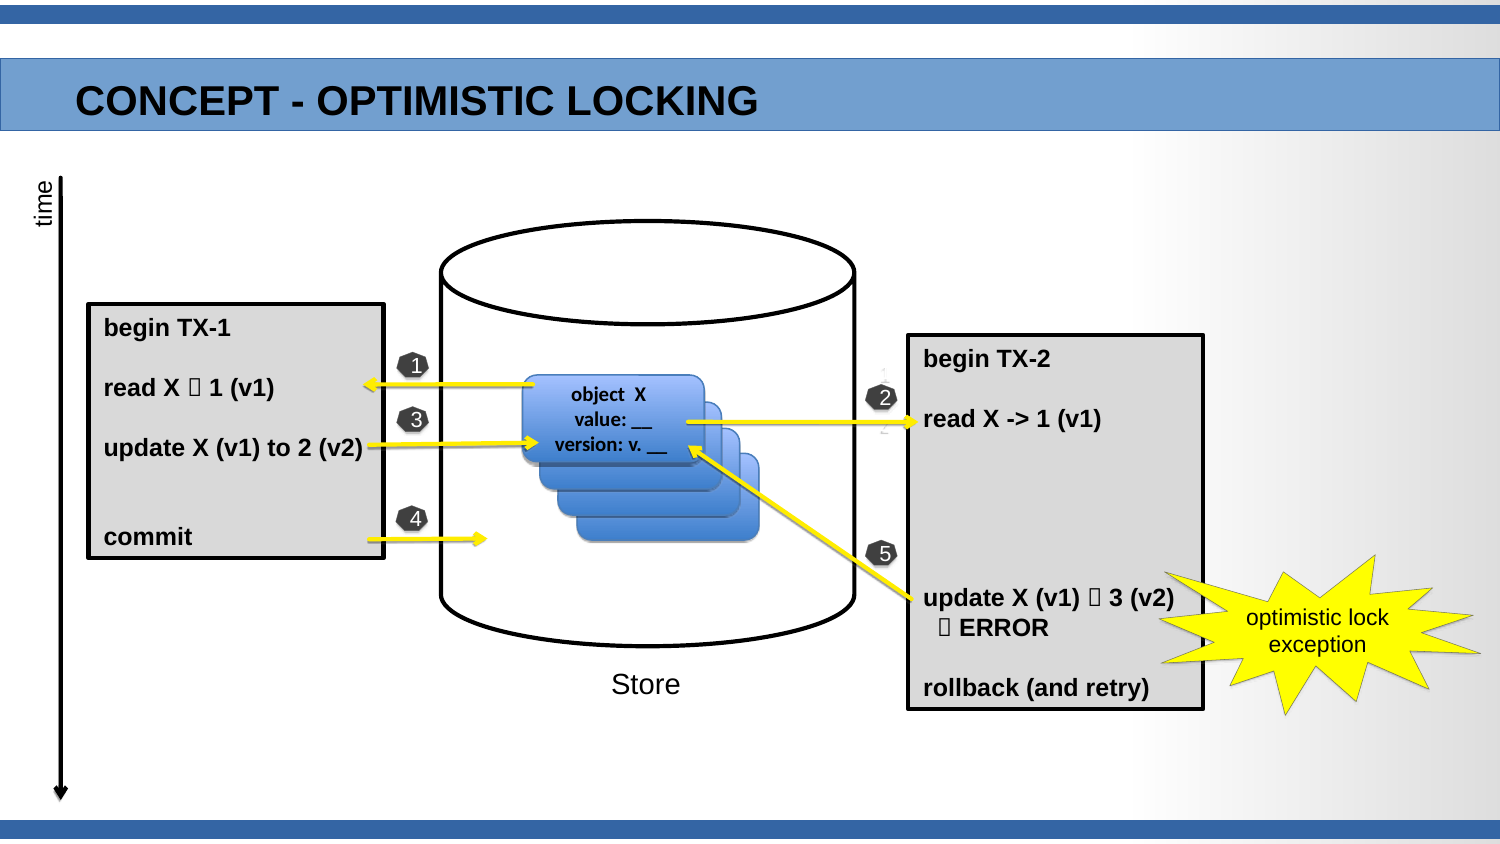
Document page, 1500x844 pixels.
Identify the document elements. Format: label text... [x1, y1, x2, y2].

text_box optimistic lock exception [1158, 554, 1481, 716]
text_box time [19, 150, 65, 243]
text_box 4 [395, 505, 428, 531]
text_box object X value: __ version: v. __ [522, 374, 705, 462]
text_box [440, 445, 855, 647]
text_box [440, 274, 855, 419]
text_box [704, 427, 855, 556]
text_box 3 [396, 406, 429, 432]
text_box 1 [396, 352, 429, 378]
text_box [440, 390, 522, 441]
text_box 12z [865, 384, 898, 410]
text_box begin TX-1 read X  1 (v1) update X (v1) to 2 (v2) commit [88, 303, 384, 559]
title CONCEpt - Optimistic Locking [63, 52, 1199, 151]
text_box 5 [865, 540, 898, 566]
text_box begin TX-2 read X -> 1 (v1) update X (v1)  3 (v2)  ERROR rollback (and retry) [908, 334, 1204, 710]
title JACIS – Object type specification [440, 220, 855, 325]
text_box Store [533, 658, 759, 708]
